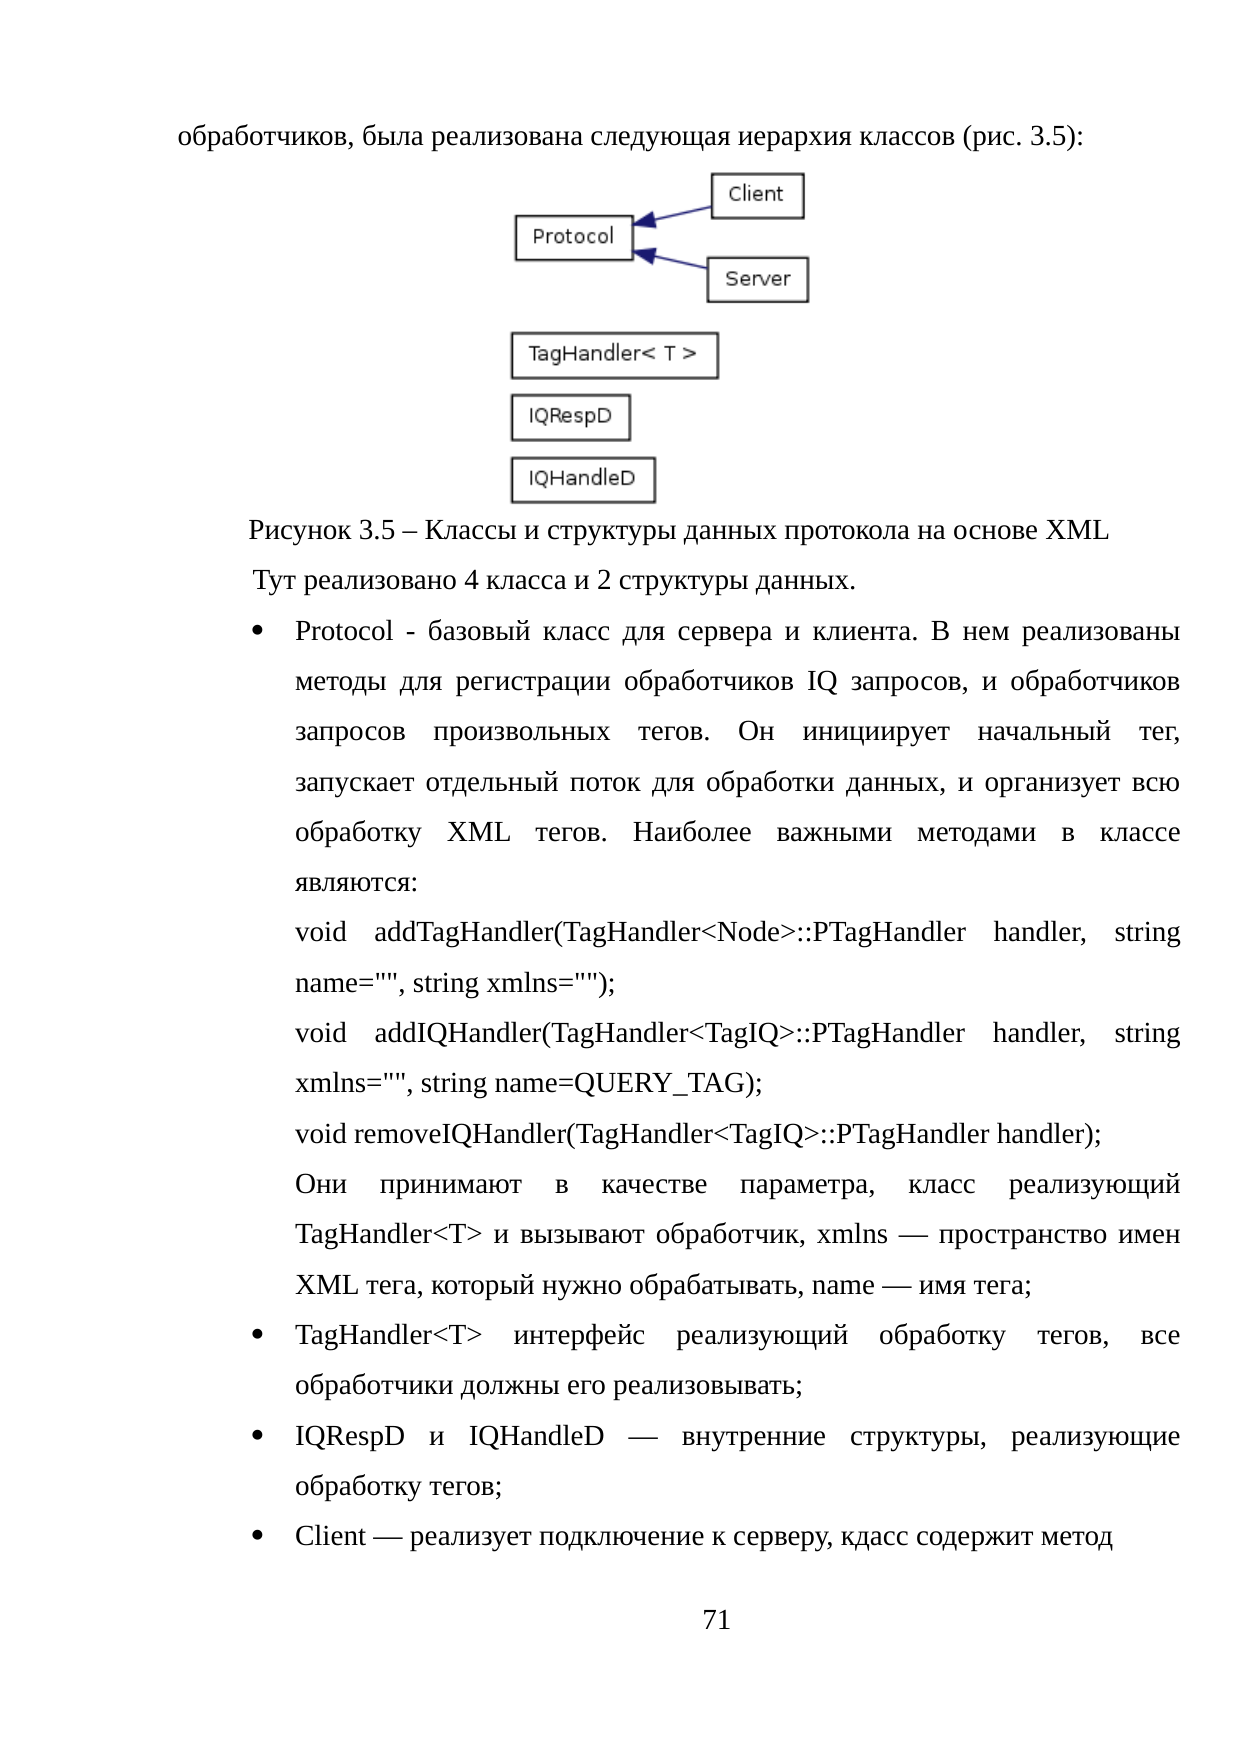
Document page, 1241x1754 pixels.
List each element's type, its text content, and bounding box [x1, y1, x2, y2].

list void removeIQHandler(TagHandler<TagIQ>::PTagHandler handler); [252, 1116, 1181, 1149]
picture [505, 324, 726, 512]
picture [508, 165, 816, 311]
list IQRespD и IQHandleD — внутренние структуры, реализующие обработку тегов; [252, 1418, 1181, 1502]
list void addTagHandler(TagHandler<Node>::PTagHandler handler, string name="", string xmlns=""); [252, 914, 1181, 998]
text Рисунок 3.5 – Классы и структуры данных протокола на основе XML [177, 168, 1181, 546]
list Protocol - базовый класс для сервера и клиента. В нем реализованы методы для регистрации обработчиков IQ запросов, и обработчиков запросов произвольных тегов. Он инициирует начальный тег, запускает отдельный поток для обработки данных, и организует всю обработку XML тегов. Наиболее важными методами в классе являются: [252, 613, 1181, 898]
text Тут реализовано 4 класса и 2 структуры данных. [177, 562, 1181, 596]
text обработчиков, была реализована следующая иерархия классов (рис. 3.5): [177, 118, 1181, 152]
list Они принимают в качестве параметра, класс реализующий TagHandler<T> и вызывают обработчик, xmlns — пространство имен XML тега, который нужно обрабатывать, name — имя тега; [252, 1166, 1181, 1300]
list void addIQHandler(TagHandler<TagIQ>::PTagHandler handler, string xmlns="", string name=QUERY_TAG); [252, 1015, 1181, 1099]
list Client — реализует подключение к серверу, кдасс содержит метод [252, 1518, 1181, 1552]
list TagHandler<T> интерфейс реализующий обработку тегов, все обработчики должны его реализовывать; [252, 1317, 1181, 1401]
